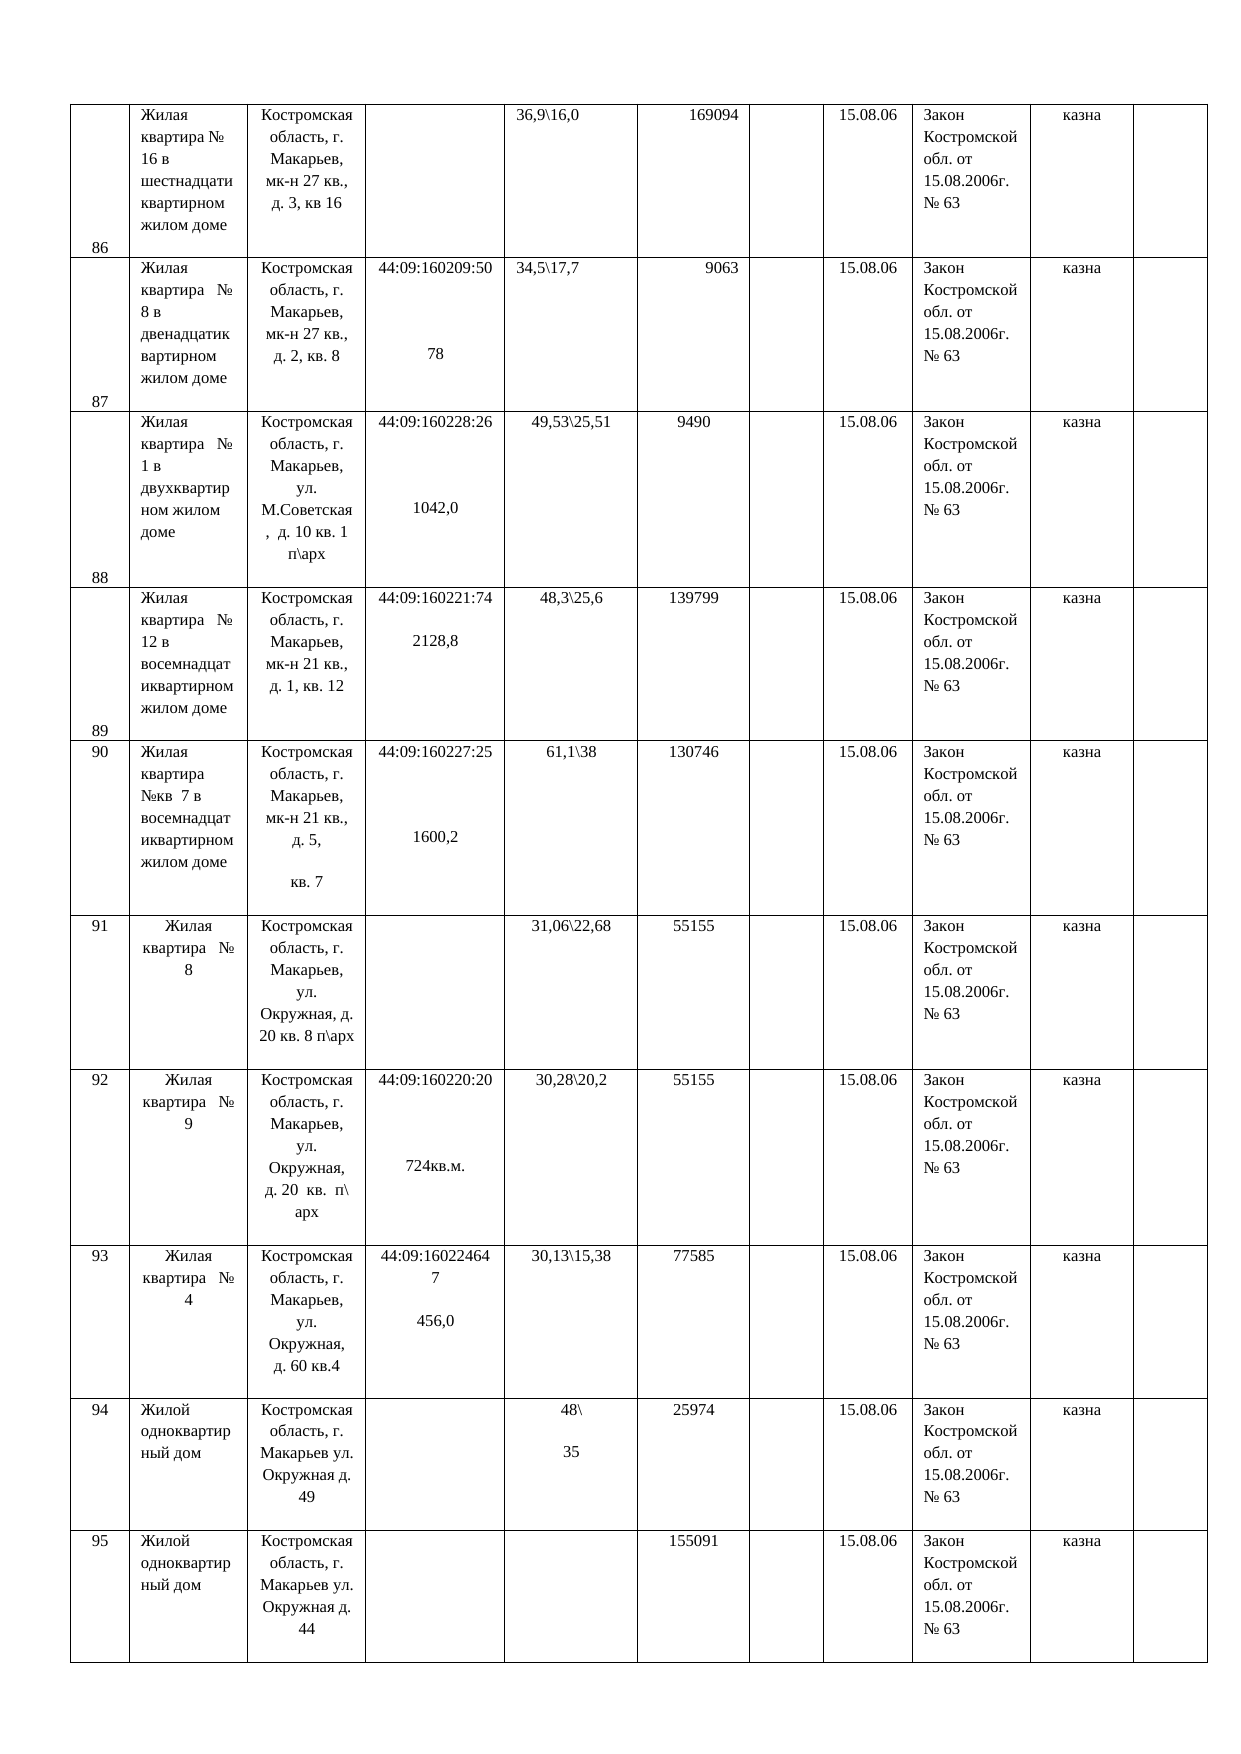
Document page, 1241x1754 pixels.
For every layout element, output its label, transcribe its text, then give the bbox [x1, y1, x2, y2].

table_cell Закон Костромской обл. от 15.08.2006г. № 63 [913, 1070, 1030, 1244]
table_cell Закон Костромской обл. от 15.08.2006г. № 63 [913, 105, 1030, 257]
table_cell [1134, 916, 1207, 1069]
table_cell Костромская область, г. Макарьев, мк-н 27 кв., д. 2, кв. 8 [248, 258, 365, 411]
table_cell 169094 [638, 105, 749, 257]
table_cell [750, 588, 823, 740]
table_cell [1134, 1070, 1207, 1244]
table_cell Жилая квартира № 9 [130, 1070, 247, 1244]
table_cell [366, 1531, 504, 1662]
table_cell Костромская область, г. Макарьев ул. Окружная д. 44 [248, 1531, 365, 1662]
table_cell [750, 1531, 823, 1662]
table_cell [366, 1399, 504, 1530]
table_cell Закон Костромской обл. от 15.08.2006г. № 63 [913, 1246, 1030, 1398]
table_cell 15.08.06 [824, 1246, 912, 1398]
table_cell 86 [71, 105, 129, 257]
table_cell 44:09:160209:50 78 [366, 258, 504, 411]
table_cell 15.08.06 [824, 588, 912, 740]
table_cell 9063 [638, 258, 749, 411]
table_cell 92 [71, 1070, 129, 1244]
table_cell Закон Костромской обл. от 15.08.2006г. № 63 [913, 1399, 1030, 1530]
table_cell казна [1031, 1399, 1133, 1530]
table_cell Закон Костромской обл. от 15.08.2006г. № 63 [913, 588, 1030, 740]
table_cell [750, 1246, 823, 1398]
table_cell 44:09:160227:25 1600,2 [366, 741, 504, 915]
table_cell Жилая квартира № 16 в шестнадцатиквартирном жилом доме [130, 105, 247, 257]
table_cell казна [1031, 1070, 1133, 1244]
table_cell Костромская область, г. Макарьев, мк-н 27 кв., д. 3, кв 16 [248, 105, 365, 257]
table_cell казна [1031, 1246, 1133, 1398]
table_cell 15.08.06 [824, 258, 912, 411]
table_cell Жилая квартира №кв 7 в восемнадцатиквартирном жилом доме [130, 741, 247, 915]
table_cell 44:09:160221:74 2128,8 [366, 588, 504, 740]
table_cell казна [1031, 588, 1133, 740]
table_cell 9490 [638, 412, 749, 587]
table_cell [750, 1399, 823, 1530]
table_cell [1134, 1399, 1207, 1530]
table_cell Закон Костромской обл. от 15.08.2006г. № 63 [913, 741, 1030, 915]
table_cell [1134, 105, 1207, 257]
table_cell Костромская область, г. Макарьев, ул. Окружная, д. 60 кв.4 [248, 1246, 365, 1398]
table_cell [1134, 741, 1207, 915]
table_cell 44:09:160228:26 1042,0 [366, 412, 504, 587]
table_cell 48\ 35 [505, 1399, 637, 1530]
table_cell [750, 1070, 823, 1244]
table_cell [1134, 1246, 1207, 1398]
table_cell казна [1031, 916, 1133, 1069]
table_cell казна [1031, 105, 1133, 257]
table_cell Костромская область, г. Макарьев, ул. Окружная, д. 20 кв. 8 п\арх [248, 916, 365, 1069]
table_cell казна [1031, 1531, 1133, 1662]
table_cell 15.08.06 [824, 1070, 912, 1244]
table_cell [1134, 1531, 1207, 1662]
table_cell 15.08.06 [824, 1531, 912, 1662]
table_cell 44:09:160224647 456,0 [366, 1246, 504, 1398]
table_cell казна [1031, 741, 1133, 915]
table_cell 44:09:160220:20 724кв.м. [366, 1070, 504, 1244]
table_cell [1134, 412, 1207, 587]
table_cell 34,5\17,7 [505, 258, 637, 411]
table_cell Жилой одноквартирный дом [130, 1399, 247, 1530]
table_cell [750, 916, 823, 1069]
table_cell [1134, 588, 1207, 740]
table_cell 91 [71, 916, 129, 1069]
table_cell Жилая квартира № 4 [130, 1246, 247, 1398]
table_cell 93 [71, 1246, 129, 1398]
table_cell 155091 [638, 1531, 749, 1662]
table_cell [750, 741, 823, 915]
table_cell казна [1031, 258, 1133, 411]
table_cell 30,13\15,38 [505, 1246, 637, 1398]
table_cell Костромская область, г. Макарьев, ул. М.Советская, д. 10 кв. 1 п\арх [248, 412, 365, 587]
table_cell [1134, 258, 1207, 411]
table_cell 36,9\16,0 [505, 105, 637, 257]
table_cell Закон Костромской обл. от 15.08.2006г. № 63 [913, 412, 1030, 587]
table_cell 95 [71, 1531, 129, 1662]
table_cell [750, 105, 823, 257]
table_cell 15.08.06 [824, 741, 912, 915]
table_cell [505, 1531, 637, 1662]
table_cell 15.08.06 [824, 1399, 912, 1530]
table_cell 48,3\25,6 [505, 588, 637, 740]
table_cell 25974 [638, 1399, 749, 1530]
table_cell [750, 412, 823, 587]
table_cell [750, 258, 823, 411]
table_cell [366, 105, 504, 257]
table_cell Жилая квартира № 12 в восемнадцатиквартирном жилом доме [130, 588, 247, 740]
table_cell Жилой одноквартирный дом [130, 1531, 247, 1662]
table_cell казна [1031, 412, 1133, 587]
table_cell 15.08.06 [824, 916, 912, 1069]
table_cell 15.08.06 [824, 105, 912, 257]
table_cell Костромская область, г. Макарьев, мк-н 21 кв., д. 1, кв. 12 [248, 588, 365, 740]
table_cell Жилая квартира № 8 [130, 916, 247, 1069]
table_cell 30,28\20,2 [505, 1070, 637, 1244]
table_cell 55155 [638, 1070, 749, 1244]
table_cell 15.08.06 [824, 412, 912, 587]
table_cell 31,06\22,68 [505, 916, 637, 1069]
table_cell 130746 [638, 741, 749, 915]
table_cell Костромская область, г. Макарьев, мк-н 21 кв., д. 5, кв. 7 [248, 741, 365, 915]
table_cell 94 [71, 1399, 129, 1530]
table_cell 89 [71, 588, 129, 740]
table_cell Жилая квартира № 1 в двухквартирном жилом доме [130, 412, 247, 587]
table_cell 55155 [638, 916, 749, 1069]
table_cell Костромская область, г. Макарьев ул. Окружная д. 49 [248, 1399, 365, 1530]
table_cell 49,53\25,51 [505, 412, 637, 587]
table_cell [366, 916, 504, 1069]
table_cell Закон Костромской обл. от 15.08.2006г. № 63 [913, 916, 1030, 1069]
table_cell Костромская область, г. Макарьев, ул. Окружная, д. 20 кв. п\арх [248, 1070, 365, 1244]
table_cell 88 [71, 412, 129, 587]
table_cell Закон Костромской обл. от 15.08.2006г. № 63 [913, 258, 1030, 411]
table_cell 139799 [638, 588, 749, 740]
table_cell 61,1\38 [505, 741, 637, 915]
table_cell 77585 [638, 1246, 749, 1398]
table_cell Закон Костромской обл. от 15.08.2006г. № 63 [913, 1531, 1030, 1662]
table_cell Жилая квартира № 8 в двенадцатиквартирном жилом доме [130, 258, 247, 411]
table_cell 87 [71, 258, 129, 411]
table_cell 90 [71, 741, 129, 915]
